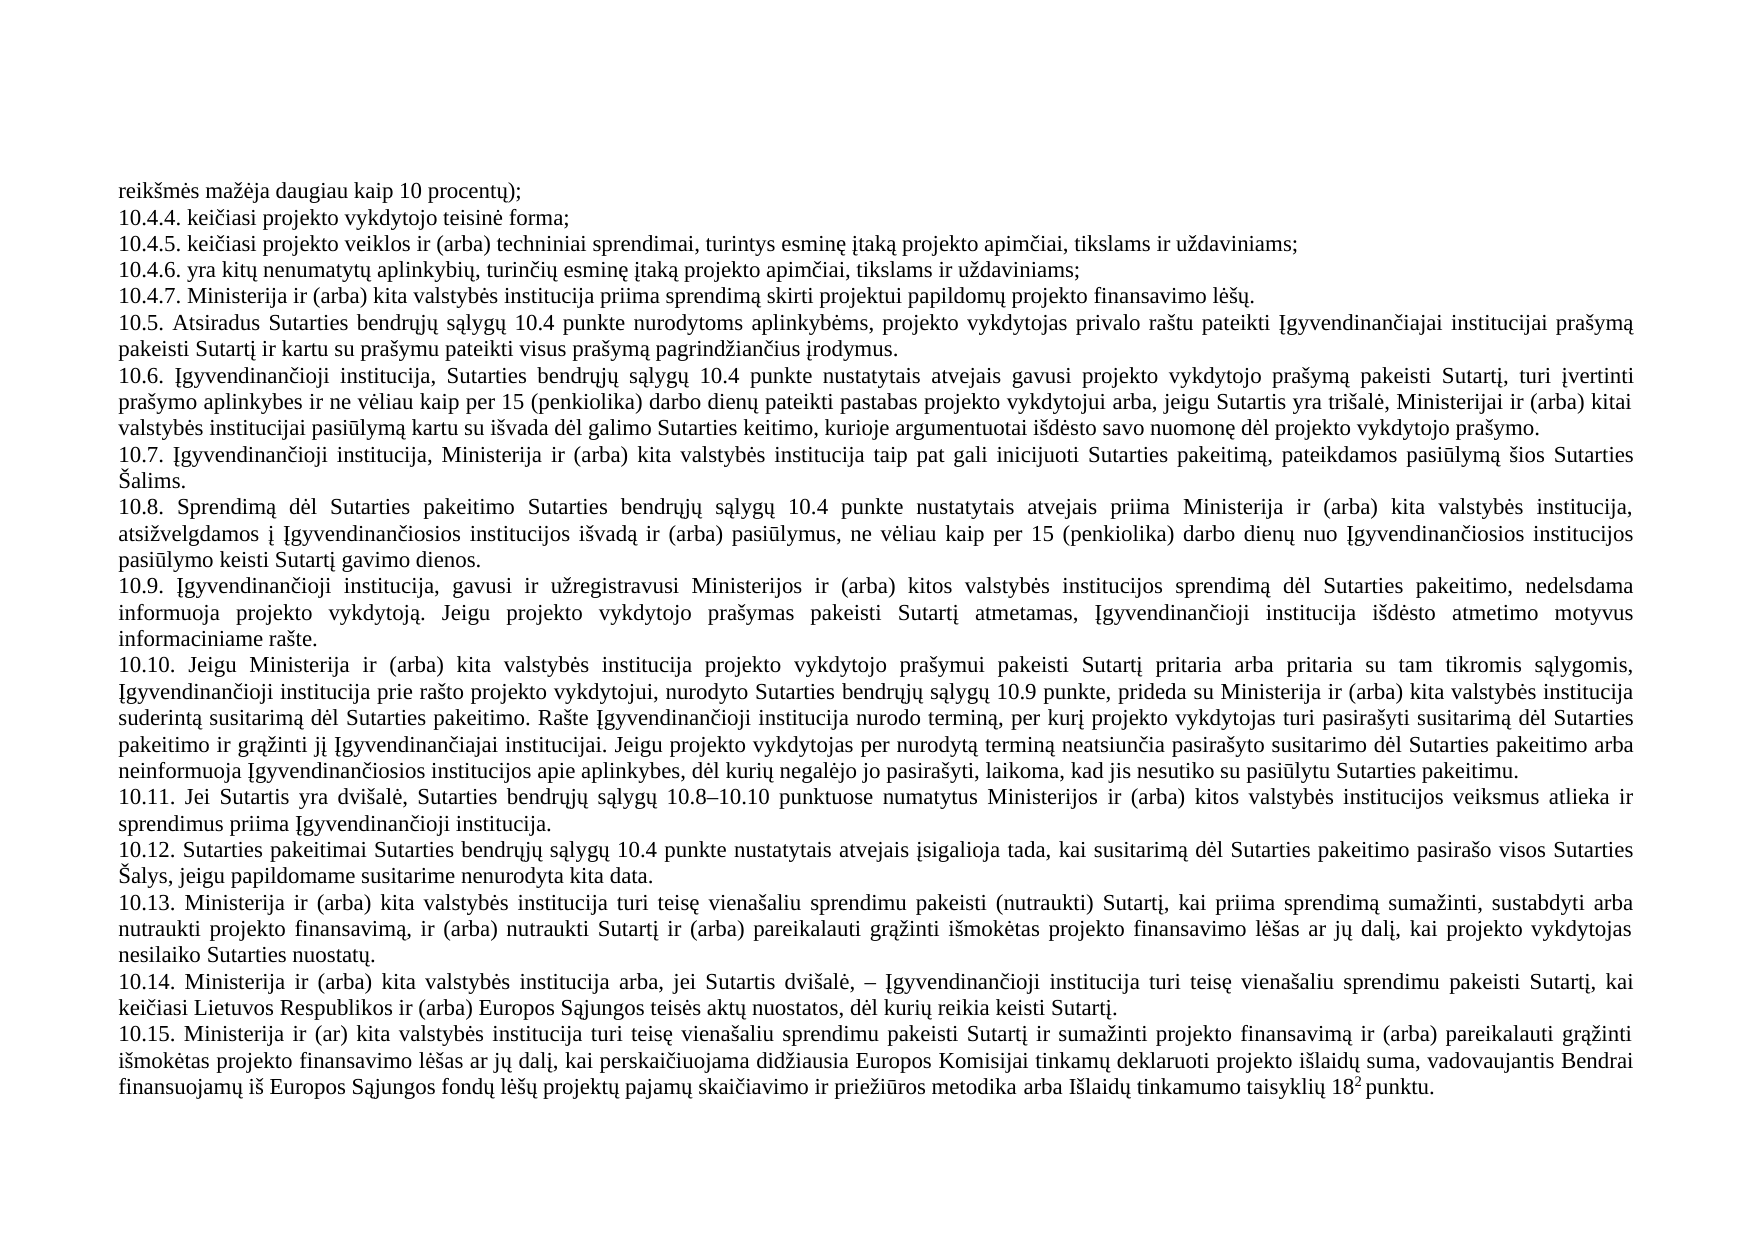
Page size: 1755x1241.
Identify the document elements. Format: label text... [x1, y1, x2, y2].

text 10.9. Įgyvendinančioji institucija, gavusi ir užregistravusi Ministerijos ir (arba) kitos valstybės institucijos sprendimą dėl Sutarties pakeitimo, nedelsdama informuoja projekto vykdytoją. Jeigu projekto vykdytojo prašymas pakeisti Sutartį atmetamas, Įgyvendinančioji institucija išdėsto atmetimo motyvus informaciniame rašte. [118, 572, 1636, 652]
text 10.14. Ministerija ir (arba) kita valstybės institucija arba, jei Sutartis dvišalė, – Įgyvendinančioji institucija turi teisę vienašaliu sprendimu pakeisti Sutartį, kai keičiasi Lietuvos Respublikos ir (arba) Europos Sąjungos teisės aktų nuostatos, dėl kurių reikia keisti Sutartį. [118, 968, 1636, 1021]
text reikšmės mažėja daugiau kaip 10 procentų); [118, 177, 1636, 203]
text 10.5. Atsiradus Sutarties bendrųjų sąlygų 10.4 punkte nurodytoms aplinkybėms, projekto vykdytojas privalo raštu pateikti Įgyvendinančiajai institucijai prašymą pakeisti Sutartį ir kartu su prašymu pateikti visus prašymą pagrindžiančius įrodymus. [118, 309, 1636, 362]
text 10.4.7. Ministerija ir (arba) kita valstybės institucija priima sprendimą skirti projektui papildomų projekto finansavimo lėšų. [118, 283, 1636, 309]
text 10.10. Jeigu Ministerija ir (arba) kita valstybės institucija projekto vykdytojo prašymui pakeisti Sutartį pritaria arba pritaria su tam tikromis sąlygomis, Įgyvendinančioji institucija prie rašto projekto vykdytojui, nurodyto Sutarties bendrųjų sąlygų 10.9 punkte, prideda su Ministerija ir (arba) kita valstybės institucija suderintą susitarimą dėl Sutarties pakeitimo. Rašte Įgyvendinančioji institucija nurodo terminą, per kurį projekto vykdytojas turi pasirašyti susitarimą dėl Sutarties pakeitimo ir grąžinti jį Įgyvendinančiajai institucijai. Jeigu projekto vykdytojas per nurodytą terminą neatsiunčia pasirašyto susitarimo dėl Sutarties pakeitimo arba neinformuoja Įgyvendinančiosios institucijos apie aplinkybes, dėl kurių negalėjo jo pasirašyti, laikoma, kad jis nesutiko su pasiūlytu Sutarties pakeitimu. [118, 652, 1636, 783]
text 10.11. Jei Sutartis yra dvišalė, Sutarties bendrųjų sąlygų 10.8–10.10 punktuose numatytus Ministerijos ir (arba) kitos valstybės institucijos veiksmus atlieka ir sprendimus priima Įgyvendinančioji institucija. [118, 783, 1636, 836]
text 10.13. Ministerija ir (arba) kita valstybės institucija turi teisę vienašaliu sprendimu pakeisti (nutraukti) Sutartį, kai priima sprendimą sumažinti, sustabdyti arba nutraukti projekto finansavimą, ir (arba) nutraukti Sutartį ir (arba) pareikalauti grąžinti išmokėtas projekto finansavimo lėšas ar jų dalį, kai projekto vykdytojas nesilaiko Sutarties nuostatų. [118, 889, 1636, 968]
text 10.15. Ministerija ir (ar) kita valstybės institucija turi teisę vienašaliu sprendimu pakeisti Sutartį ir sumažinti projekto finansavimą ir (arba) pareikalauti grąžinti išmokėtas projekto finansavimo lėšas ar jų dalį, kai perskaičiuojama didžiausia Europos Komisijai tinkamų deklaruoti projekto išlaidų suma, vadovaujantis Bendrai finansuojamų iš Europos Sąjungos fondų lėšų projektų pajamų skaičiavimo ir priežiūros metodika arba Išlaidų tinkamumo taisyklių 182 punktu. [118, 1021, 1636, 1099]
text 10.4.4. keičiasi projekto vykdytojo teisinė forma; [118, 203, 1636, 230]
text 10.4.5. keičiasi projekto veiklos ir (arba) techniniai sprendimai, turintys esminę įtaką projekto apimčiai, tikslams ir uždaviniams; [118, 230, 1636, 256]
text 10.7. Įgyvendinančioji institucija, Ministerija ir (arba) kita valstybės institucija taip pat gali inicijuoti Sutarties pakeitimą, pateikdamos pasiūlymą šios Sutarties Šalims. [118, 441, 1636, 493]
text 10.6. Įgyvendinančioji institucija, Sutarties bendrųjų sąlygų 10.4 punkte nustatytais atvejais gavusi projekto vykdytojo prašymą pakeisti Sutartį, turi įvertinti prašymo aplinkybes ir ne vėliau kaip per 15 (penkiolika) darbo dienų pateikti pastabas projekto vykdytojui arba, jeigu Sutartis yra trišalė, Ministerijai ir (arba) kitai valstybės institucijai pasiūlymą kartu su išvada dėl galimo Sutarties keitimo, kurioje argumentuotai išdėsto savo nuomonę dėl projekto vykdytojo prašymo. [118, 362, 1636, 441]
text 10.4.6. yra kitų nenumatytų aplinkybių, turinčių esminę įtaką projekto apimčiai, tikslams ir uždaviniams; [118, 256, 1636, 283]
text 10.12. Sutarties pakeitimai Sutarties bendrųjų sąlygų 10.4 punkte nustatytais atvejais įsigalioja tada, kai susitarimą dėl Sutarties pakeitimo pasirašo visos Sutarties Šalys, jeigu papildomame susitarime nenurodyta kita data. [118, 836, 1636, 889]
text 10.8. Sprendimą dėl Sutarties pakeitimo Sutarties bendrųjų sąlygų 10.4 punkte nustatytais atvejais priima Ministerija ir (arba) kita valstybės institucija, atsižvelgdamos į Įgyvendinančiosios institucijos išvadą ir (arba) pasiūlymus, ne vėliau kaip per 15 (penkiolika) darbo dienų nuo Įgyvendinančiosios institucijos pasiūlymo keisti Sutartį gavimo dienos. [118, 493, 1636, 572]
